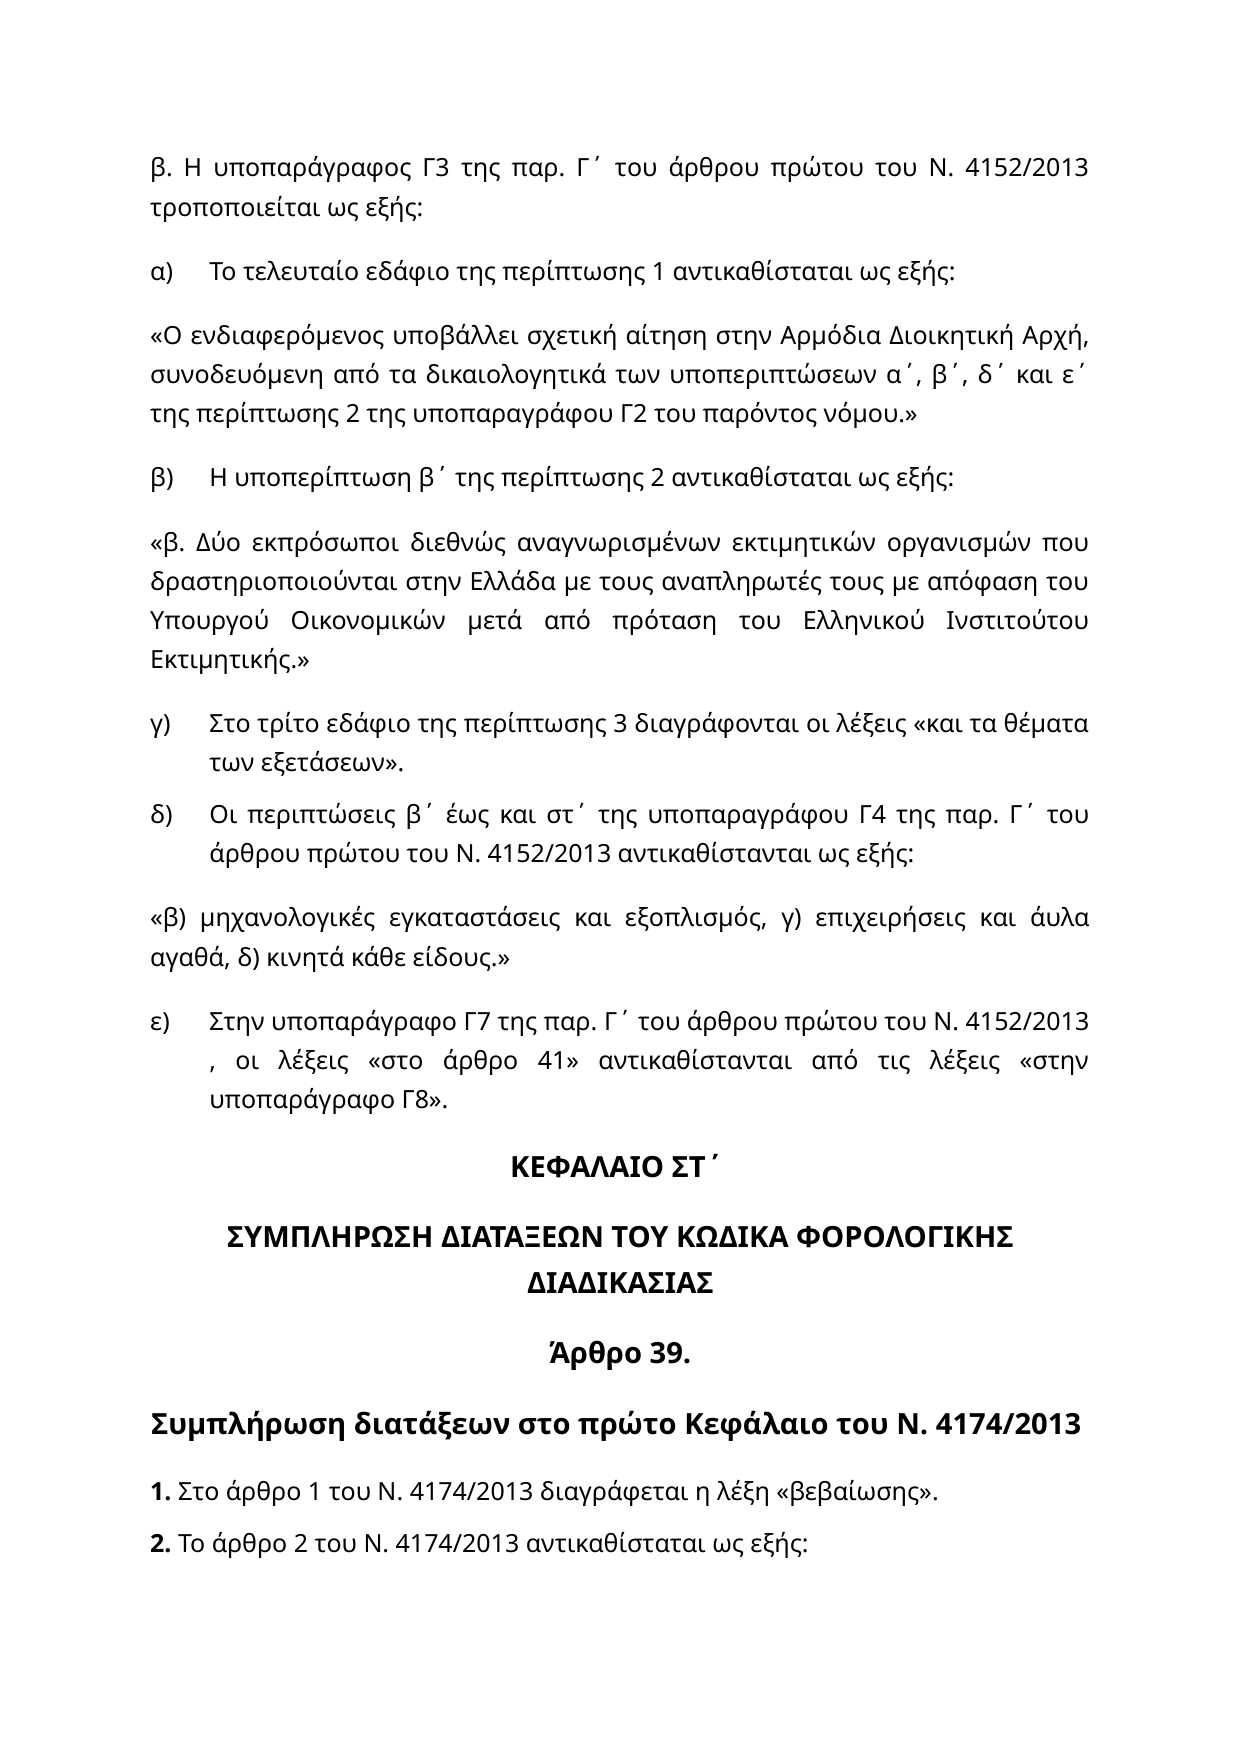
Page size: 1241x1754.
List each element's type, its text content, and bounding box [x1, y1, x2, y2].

list δ) Οι περιπτώσεις β΄ έως και στ΄ της υποπαραγράφου Γ4 της παρ. Γ΄ του άρθρου πρώτου του Ν. 4152/2013 αντικαθίστανται ως εξής: [150, 797, 1090, 870]
subtitle ΚΕΦΑΛΑΙΟ ΣΤ΄ [150, 1146, 1090, 1186]
text β. Η υποπαράγραφος Γ3 της παρ. Γ΄ του άρθρου πρώτου του Ν. 4152/2013 τροποποιείται ως εξής: [150, 150, 1090, 223]
list γ) Στο τρίτο εδάφιο της περίπτωσης 3 διαγράφονται οι λέξεις «και τα θέματα των εξετάσεων». [150, 706, 1090, 779]
subtitle Συμπλήρωση διατάξεων στο πρώτο Κεφάλαιο του Ν. 4174/2013 [150, 1403, 1090, 1443]
subtitle ΣΥΜΠΛΗΡΩΣΗ ΔΙΑΤΑΞΕΩΝ ΤΟΥ ΚΩΔΙΚΑ ΦΟΡΟΛΟΓΙΚΗΣ ΔΙΑΔΙΚΑΣΙΑΣ [150, 1216, 1090, 1302]
text «Ο ενδιαφερόμενος υποβάλλει σχετική αίτηση στην Αρμόδια Διοικητική Αρχή, συνοδευόμενη από τα δικαιολογητικά των υποπεριπτώσεων α΄, β΄, δ΄ και ε΄ της περίπτωσης 2 της υποπαραγράφου Γ2 του παρόντος νόμου.» [150, 317, 1090, 430]
text «β. Δύο εκπρόσωποι διεθνώς αναγνωρισμένων εκτιμητικών οργανισμών που δραστηριοποιούνται στην Ελλάδα με τους αναπληρωτές τους με απόφαση του Υπουργού Οικονομικών μετά από πρόταση του Ελληνικού Ινστιτούτου Εκτιμητικής.» [150, 524, 1090, 676]
subtitle Άρθρο 39. [150, 1333, 1090, 1372]
list ε) Στην υποπαράγραφο Γ7 της παρ. Γ΄ του άρθρου πρώτου του Ν. 4152/2013 , οι λέξεις «στο άρθρο 41» αντικαθίστανται από τις λέξεις «στην υποπαράγραφο Γ8». [150, 1003, 1090, 1116]
text «β) μηχανολογικές εγκαταστάσεις και εξοπλισμός, γ) επιχειρήσεις και άυλα αγαθά, δ) κινητά κάθε είδους.» [150, 900, 1090, 973]
list β) Η υποπερίπτωση β΄ της περίπτωσης 2 αντικαθίσταται ως εξής: [150, 460, 1090, 494]
text 2. Το άρθρο 2 του Ν. 4174/2013 αντικαθίσταται ως εξής: [150, 1526, 1090, 1560]
text 1. Στο άρθρο 1 του Ν. 4174/2013 διαγράφεται η λέξη «βεβαίωσης». [150, 1474, 1090, 1508]
list α) Το τελευταίο εδάφιο της περίπτωσης 1 αντικαθίσταται ως εξής: [150, 253, 1090, 287]
